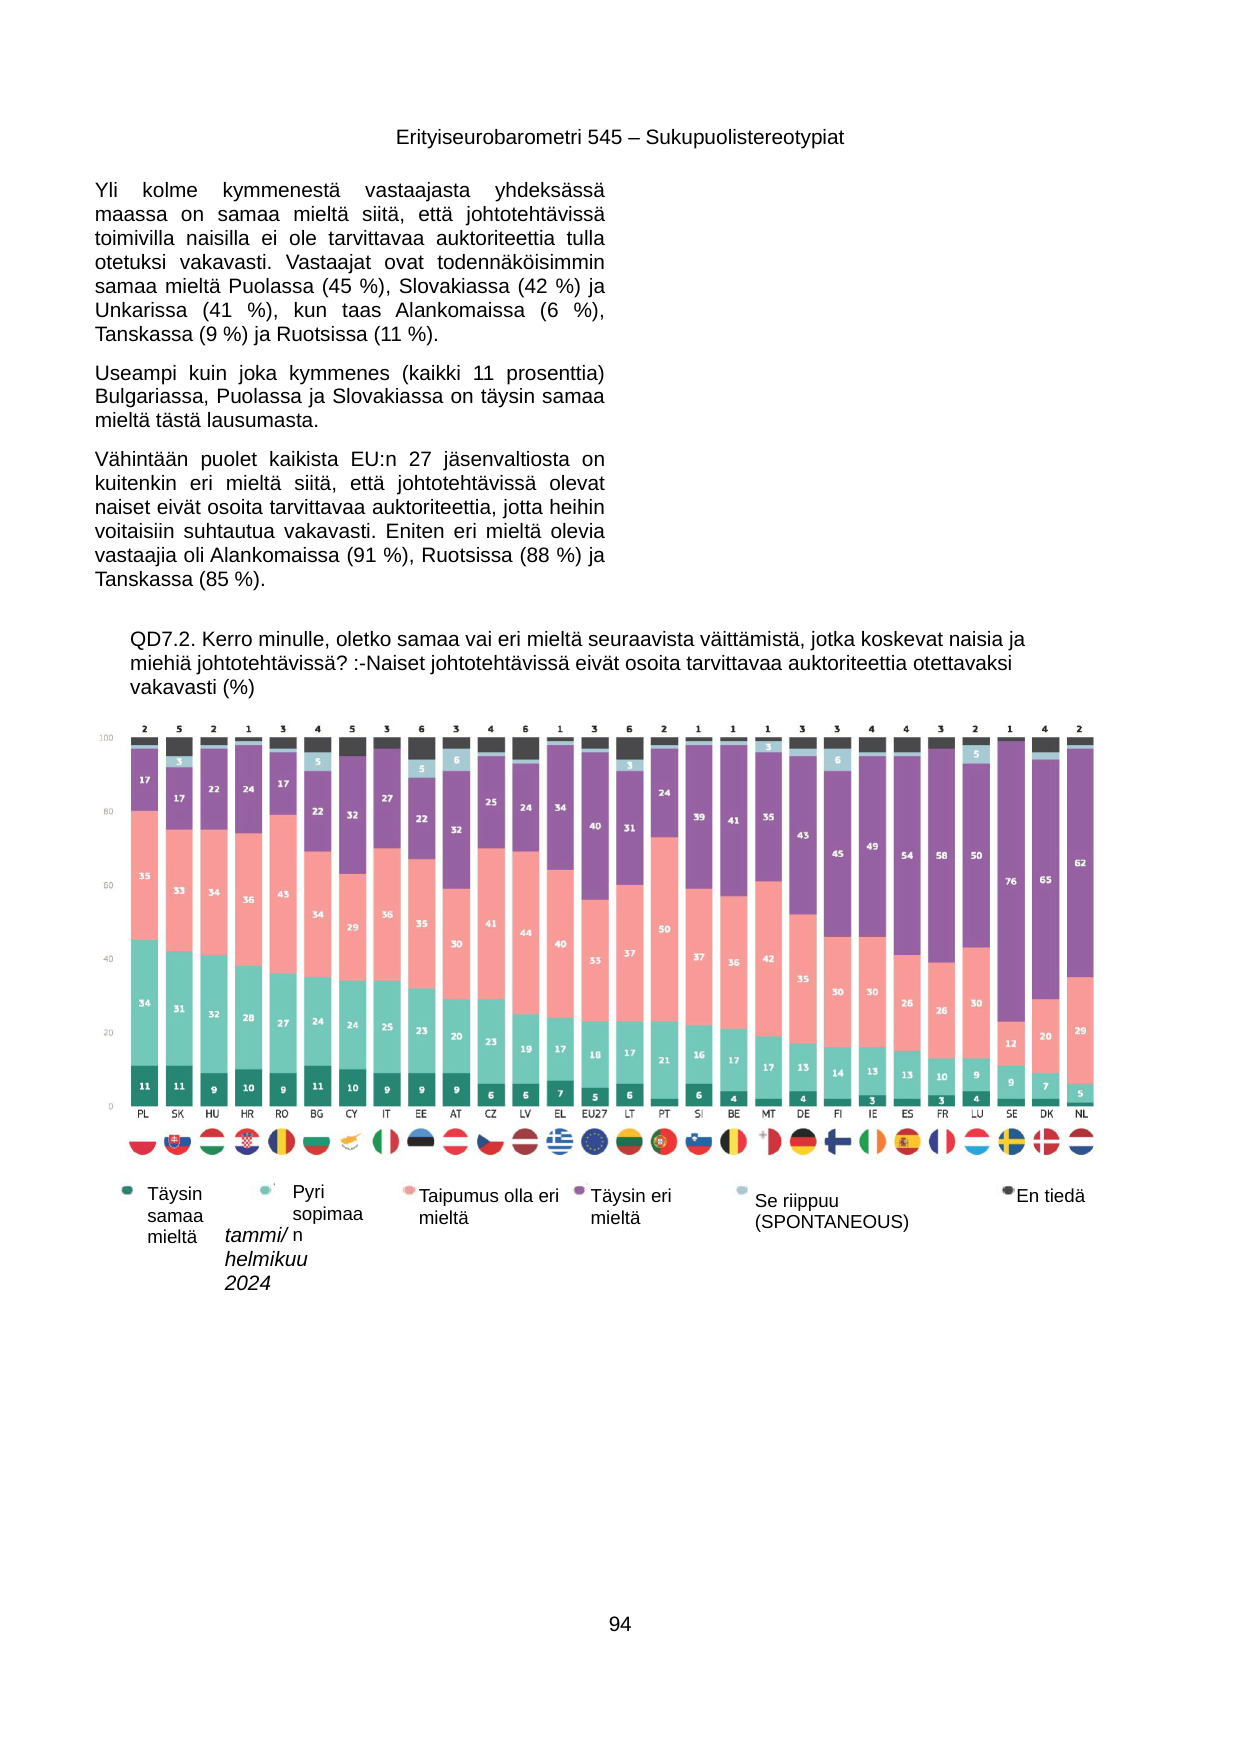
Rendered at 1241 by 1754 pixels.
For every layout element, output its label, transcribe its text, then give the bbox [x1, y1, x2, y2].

text Vähintään puolet kaikista EU:n 27 jäsenvaltiosta on kuitenkin eri mieltä siitä, että johtotehtävissä olevat naiset eivät osoita tarvittavaa auktoriteettia, jotta heihin voitaisiin suhtautua vakavasti. Eniten eri mieltä olevia vastaajia oli Alankomaissa (91 %), Ruotsissa (88 %) ja Tanskassa (85 %). [94, 447, 605, 591]
picture [93, 722, 1102, 1161]
picture [115, 1168, 1015, 1205]
text Yli kolme kymmenestä vastaajasta yhdeksässä maassa on samaa mieltä siitä, että johtotehtävissä toimivilla naisilla ei ole tarvittavaa auktoriteettia tulla otetuksi vakavasti. Vastaajat ovat todennäköisimmin samaa mieltä Puolassa (45 %), Slovakiassa (42 %) ja Unkarissa (41 %), kun taas Alankomaissa (6 %), Tanskassa (9 %) ja Ruotsissa (11 %). [94, 178, 605, 346]
text Useampi kuin joka kymmenes (kaikki 11 prosenttia) Bulgariassa, Puolassa ja Slovakiassa on täysin samaa mieltä tästä lausumasta. [94, 360, 605, 432]
